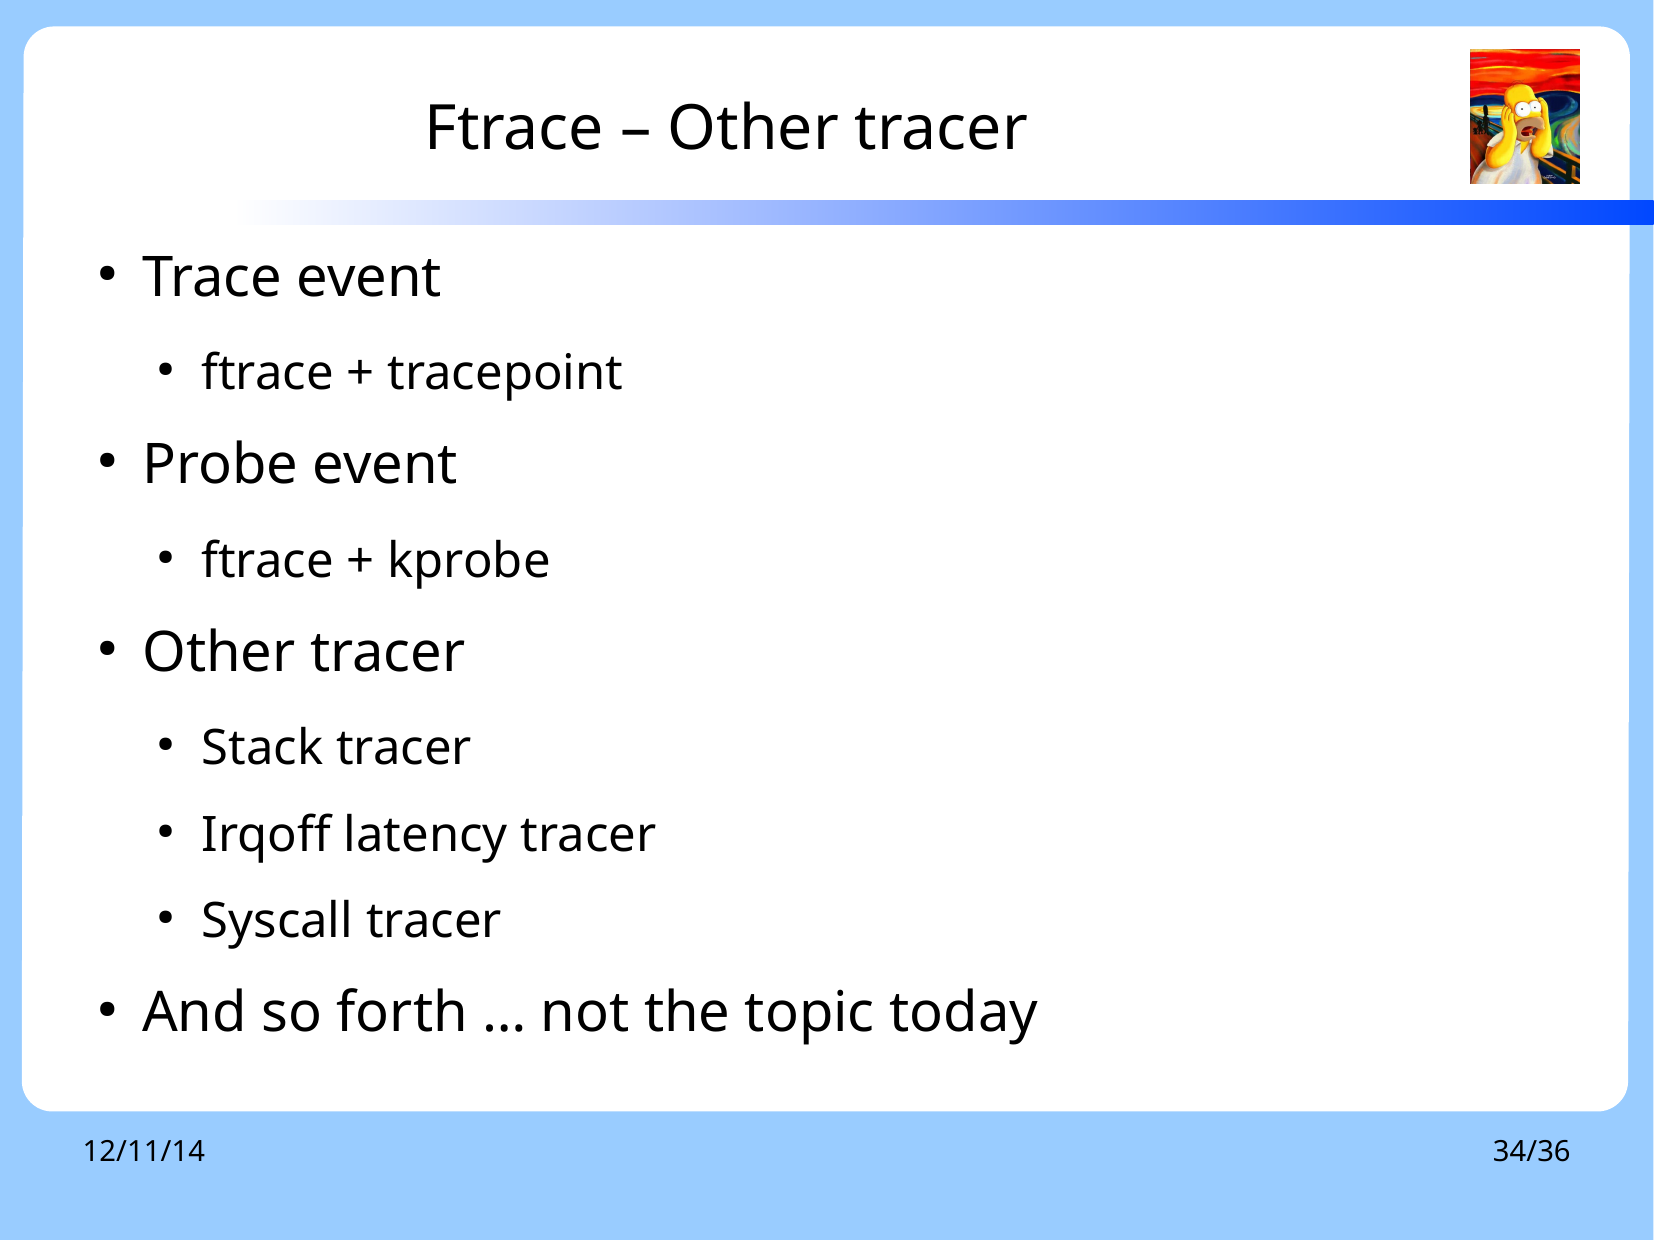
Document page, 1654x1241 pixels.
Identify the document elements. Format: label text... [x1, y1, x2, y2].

picture [1470, 49, 1580, 184]
list Trace event ftrace + tracepoint Probe event ftrace + kprobe Other tracer Stack tracer Irqoff latency tracer Syscall tracer And so forth … not the topic today [82, 236, 1571, 1055]
title Ftrace – Other tracer [82, 49, 1371, 201]
